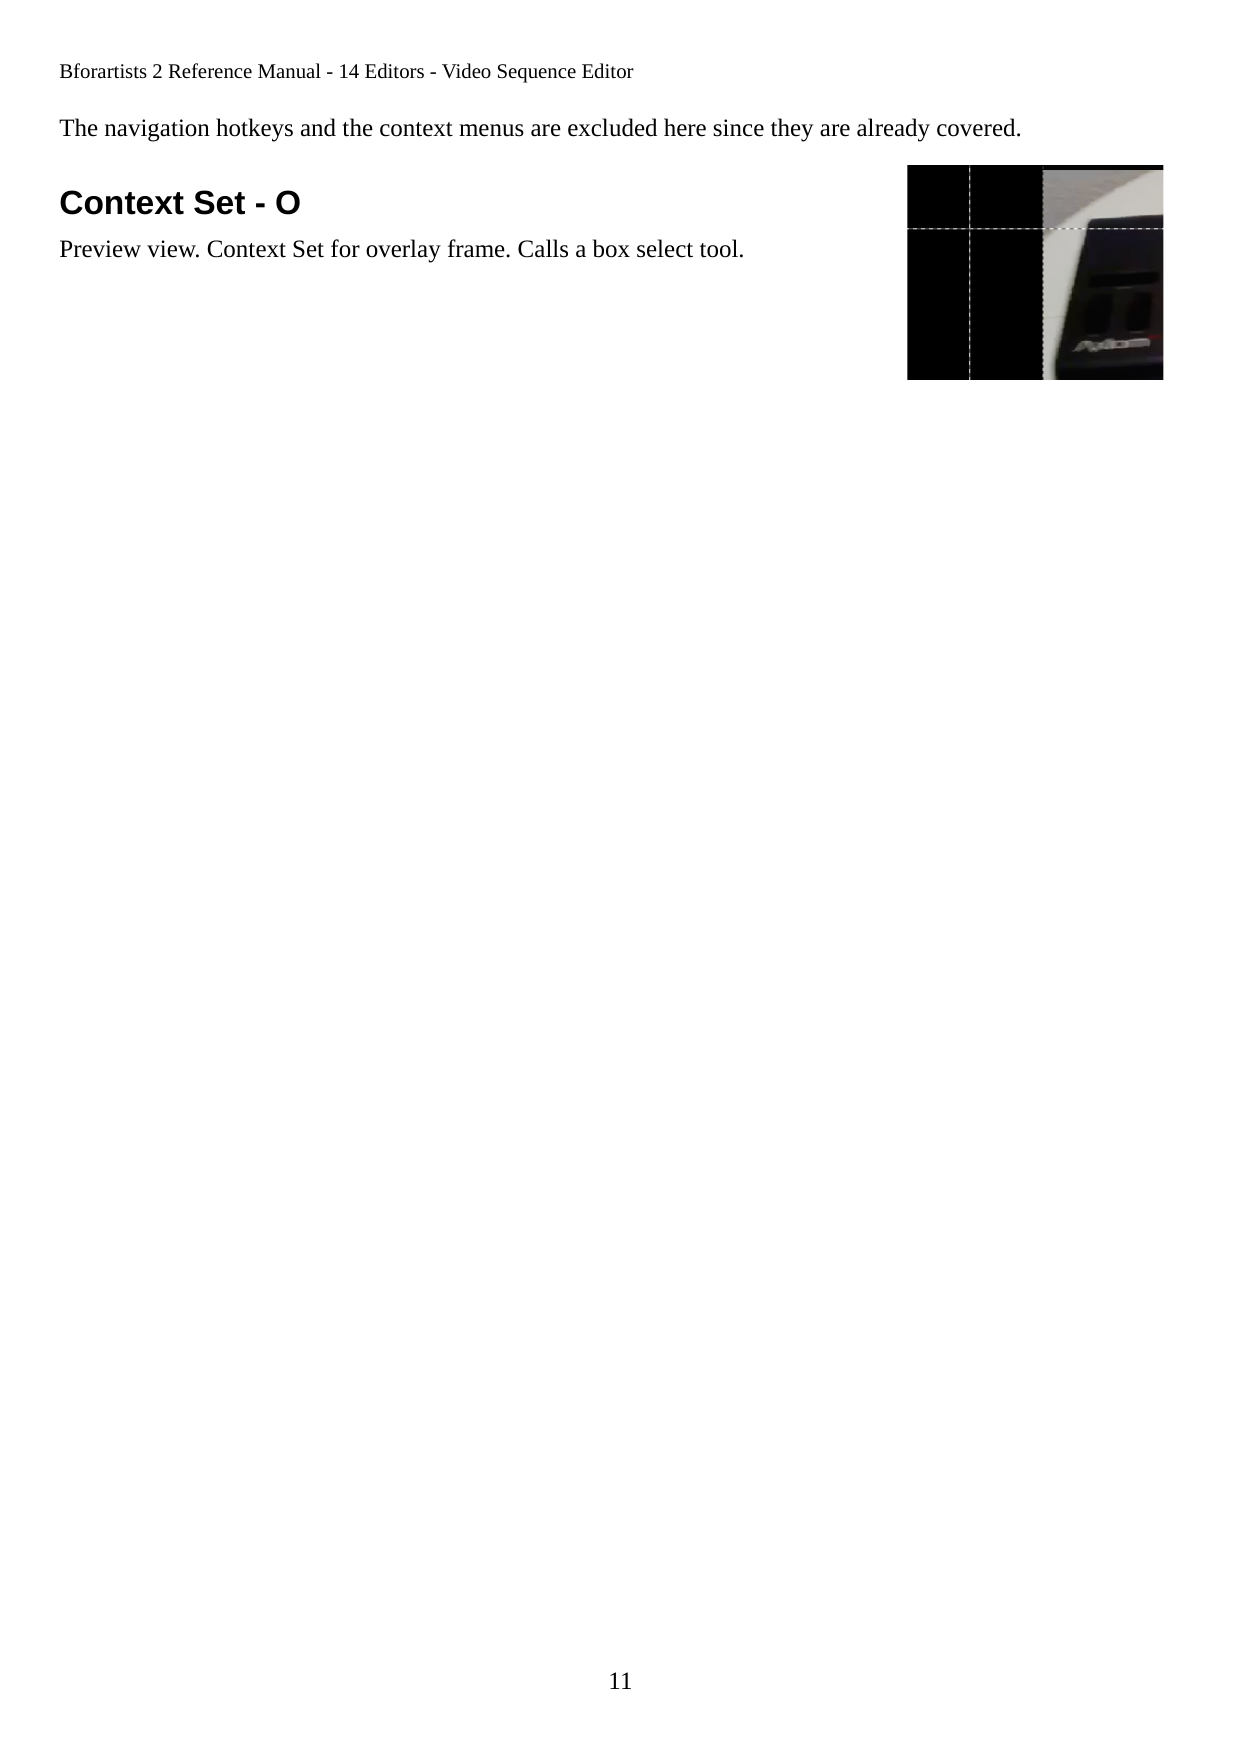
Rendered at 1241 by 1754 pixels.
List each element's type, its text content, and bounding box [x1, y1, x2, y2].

picture [907, 165, 1164, 380]
subtitle [1164, 182, 1181, 221]
subtitle Context Set - O [59, 182, 907, 221]
text Preview view. Context Set for overlay frame. Calls a box select tool. [59, 234, 907, 262]
text The navigation hotkeys and the context menus are excluded here since they are already covered. [59, 113, 1181, 141]
